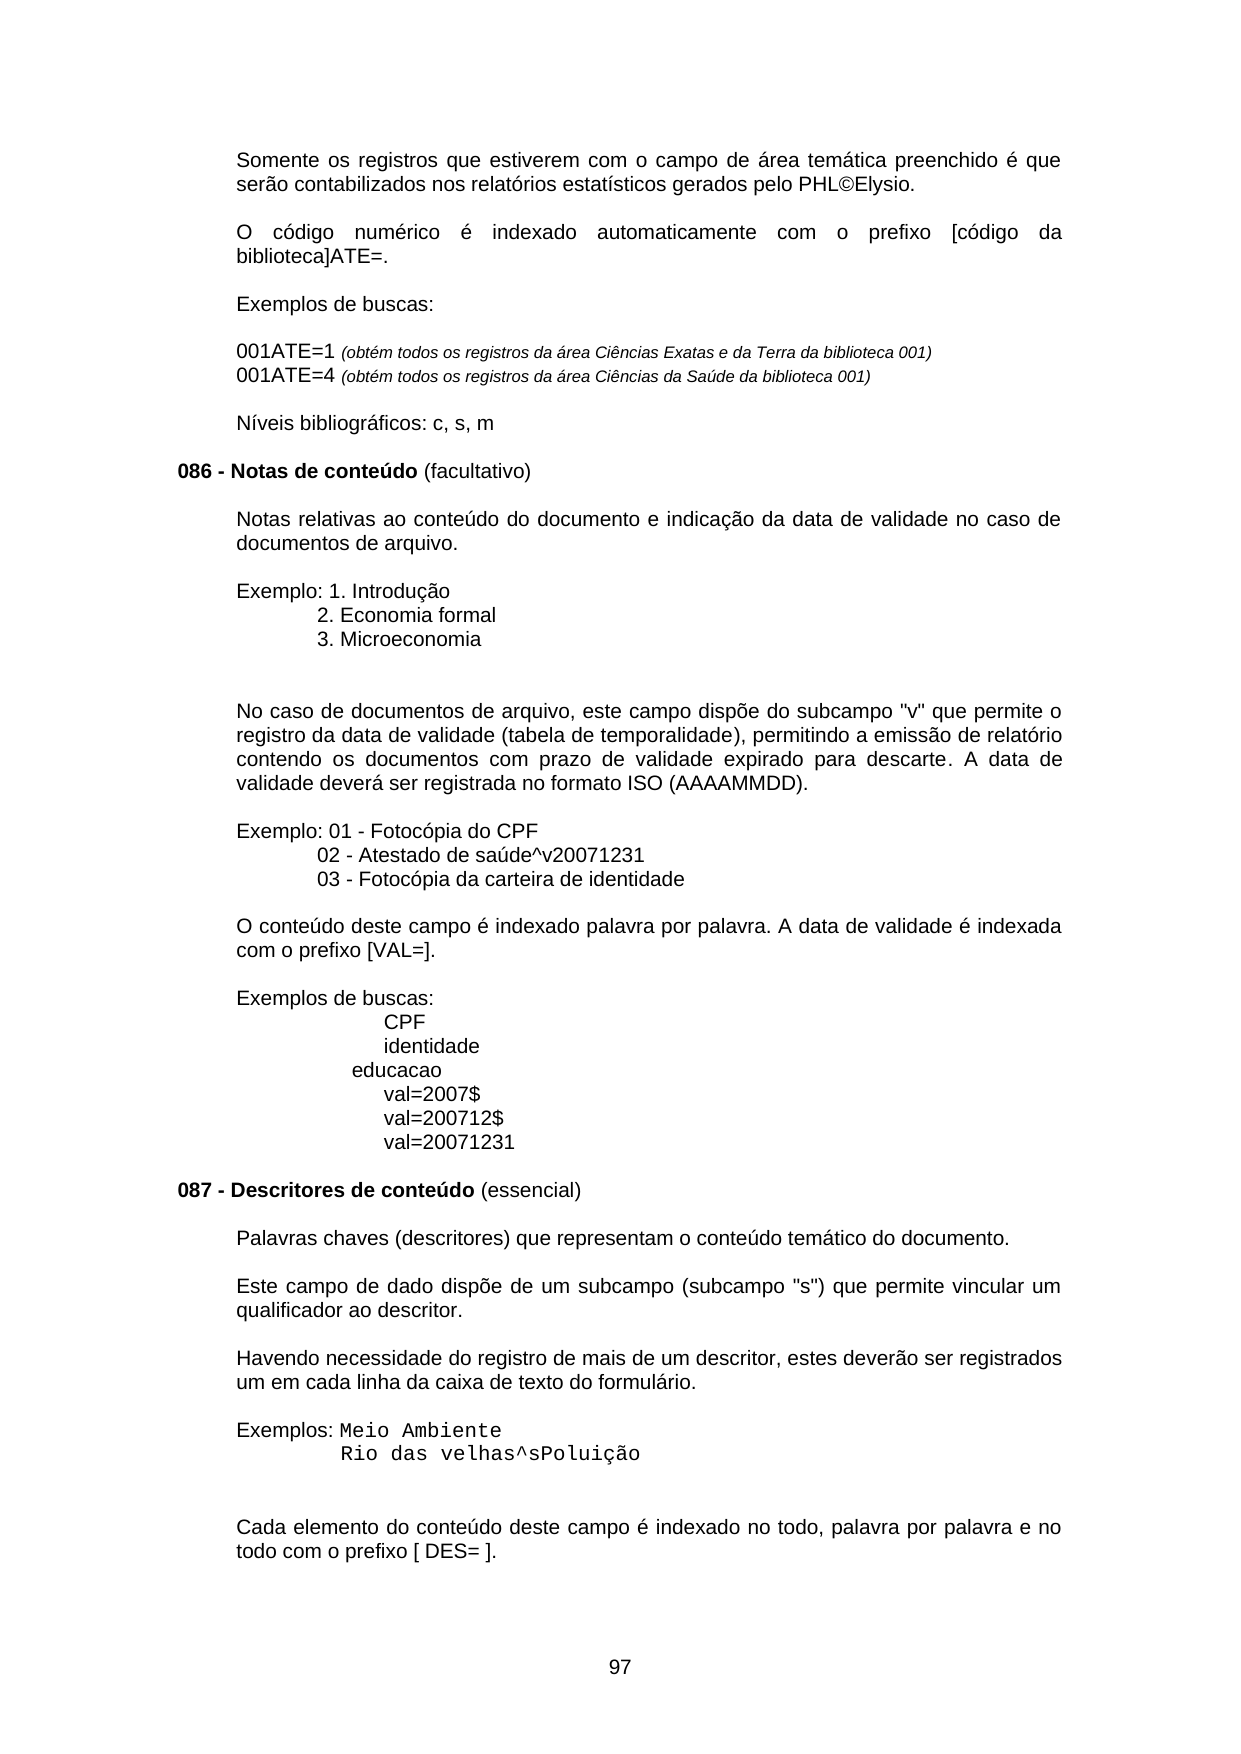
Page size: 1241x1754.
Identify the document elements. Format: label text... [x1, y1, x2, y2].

text CPF [236, 1010, 1063, 1034]
text Havendo necessidade do registro de mais de um descritor, estes deverão ser registrados um em cada linha da caixa de texto do formulário. [236, 1346, 1063, 1393]
text educacao [236, 1058, 1063, 1082]
text Cada elemento do conteúdo deste campo é indexado no todo, palavra por palavra e no todo com o prefixo [ DES= ]. [236, 1515, 1063, 1563]
text Este campo de dado dispõe de um subcampo (subcampo "s") que permite vincular um qualificador ao descritor. [236, 1274, 1063, 1322]
text O código numérico é indexado automaticamente com o prefixo [código da biblioteca]ATE=. [236, 219, 1063, 267]
text identidade [236, 1034, 1063, 1058]
text Exemplo: 1. Introdução [236, 579, 1063, 603]
text 03 - Fotocópia da carteira de identidade [236, 866, 1063, 890]
text 087 - Descritores de conteúdo (essencial) [177, 1178, 1063, 1202]
text 086 - Notas de conteúdo (facultativo) [177, 459, 1063, 483]
text Exemplo: 01 - Fotocópia do CPF [236, 818, 1063, 842]
text Níveis bibliográficos: c, s, m [236, 411, 1063, 435]
text 02 - Atestado de saúde^v20071231 [236, 842, 1063, 866]
text Exemplos: Meio Ambiente [236, 1417, 1063, 1443]
text Somente os registros que estiverem com o campo de área temática preenchido é que serão contabilizados nos relatórios estatísticos gerados pelo PHL©Elysio. [236, 148, 1063, 196]
text 001ATE=1 (obtém todos os registros da área Ciências Exatas e da Terra da biblioteca 001) [236, 339, 1063, 363]
text Notas relativas ao conteúdo do documento e indicação da data de validade no caso de documentos de arquivo. [236, 507, 1063, 555]
text val=20071231 [236, 1130, 1063, 1154]
text 2. Economia formal [236, 603, 1063, 627]
text Exemplos de buscas: [236, 291, 1063, 315]
text 001ATE=4 (obtém todos os registros da área Ciências da Saúde da biblioteca 001) [236, 363, 1063, 387]
text Rio das velhas^sPoluição [236, 1443, 1063, 1467]
text val=2007$ [236, 1082, 1063, 1106]
text Exemplos de buscas: [236, 986, 1063, 1010]
text 3. Microeconomia [236, 627, 1063, 651]
text No caso de documentos de arquivo, este campo dispõe do subcampo "v" que permite o registro da data de validade (tabela de temporalidade), permitindo a emissão de relatório contendo os documentos com prazo de validade expirado para descarte. A data de validade deverá ser registrada no formato ISO (AAAAMMDD). [236, 699, 1063, 794]
text Palavras chaves (descritores) que representam o conteúdo temático do documento. [236, 1226, 1063, 1250]
text val=200712$ [236, 1106, 1063, 1130]
text O conteúdo deste campo é indexado palavra por palavra. A data de validade é indexada com o prefixo [VAL=]. [236, 914, 1063, 962]
